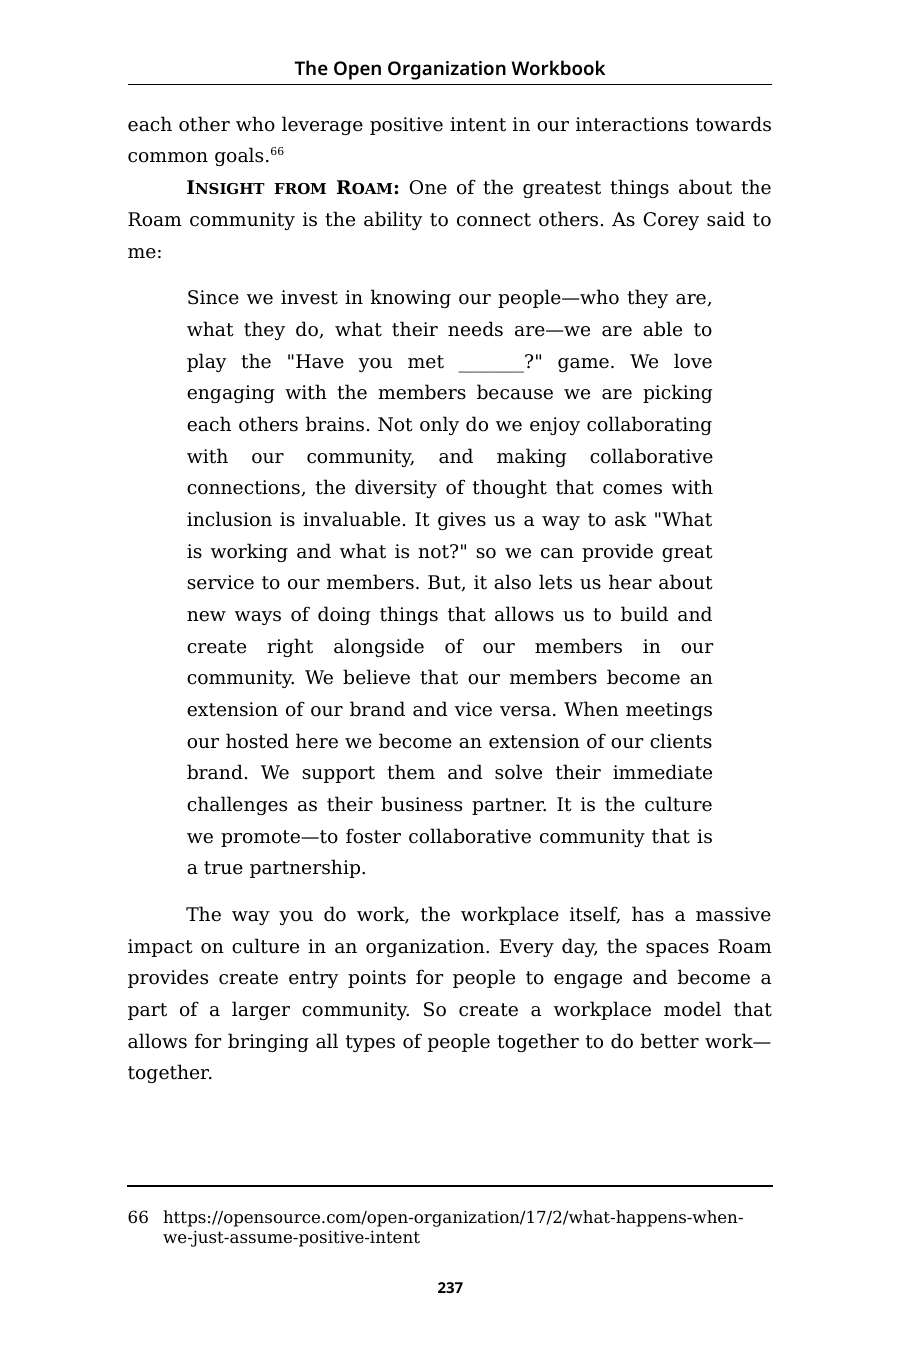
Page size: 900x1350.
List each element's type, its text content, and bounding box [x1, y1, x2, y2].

text The way you do work, the workplace itself, has a massive impact on culture in an organization. Every day, the spaces Roam provides create entry points for people to engage and become a part of a larger community. So create a workplace model that allows for bringing all types of people together to do better work—together. [127, 904, 772, 1084]
text each other who leverage positive intent in our interactions towards common goals. [127, 114, 772, 167]
text Insight from Roam: One of the greatest things about the Roam community is the ability to connect others. As Corey said to me: [127, 177, 772, 263]
text Since we invest in knowing our people—who they are, what they do, what their needs are—we are able to play the "Have you met _______?" game. We love engaging with the members because we are picking each others brains. Not only do we enjoy collaborating with our community, and making collaborative connections, the diversity of thought that comes with inclusion is invaluable. It gives us a way to ask "What is working and what is not?" so we can provide great service to our members. But, it also lets us hear about new ways of doing things that allows us to build and create right alongside of our members in our community. We believe that our members become an extension of our brand and vice versa. When meetings our hosted here we become an extension of our clients brand. We support them and solve their immediate challenges as their business partner. It is the culture we promote—to foster collaborative community that is a true partnership. [187, 287, 713, 879]
text https://opensource.com/open-organization/17/2/what-happens-when-we-just-assume-positive-intent [127, 1208, 772, 1247]
